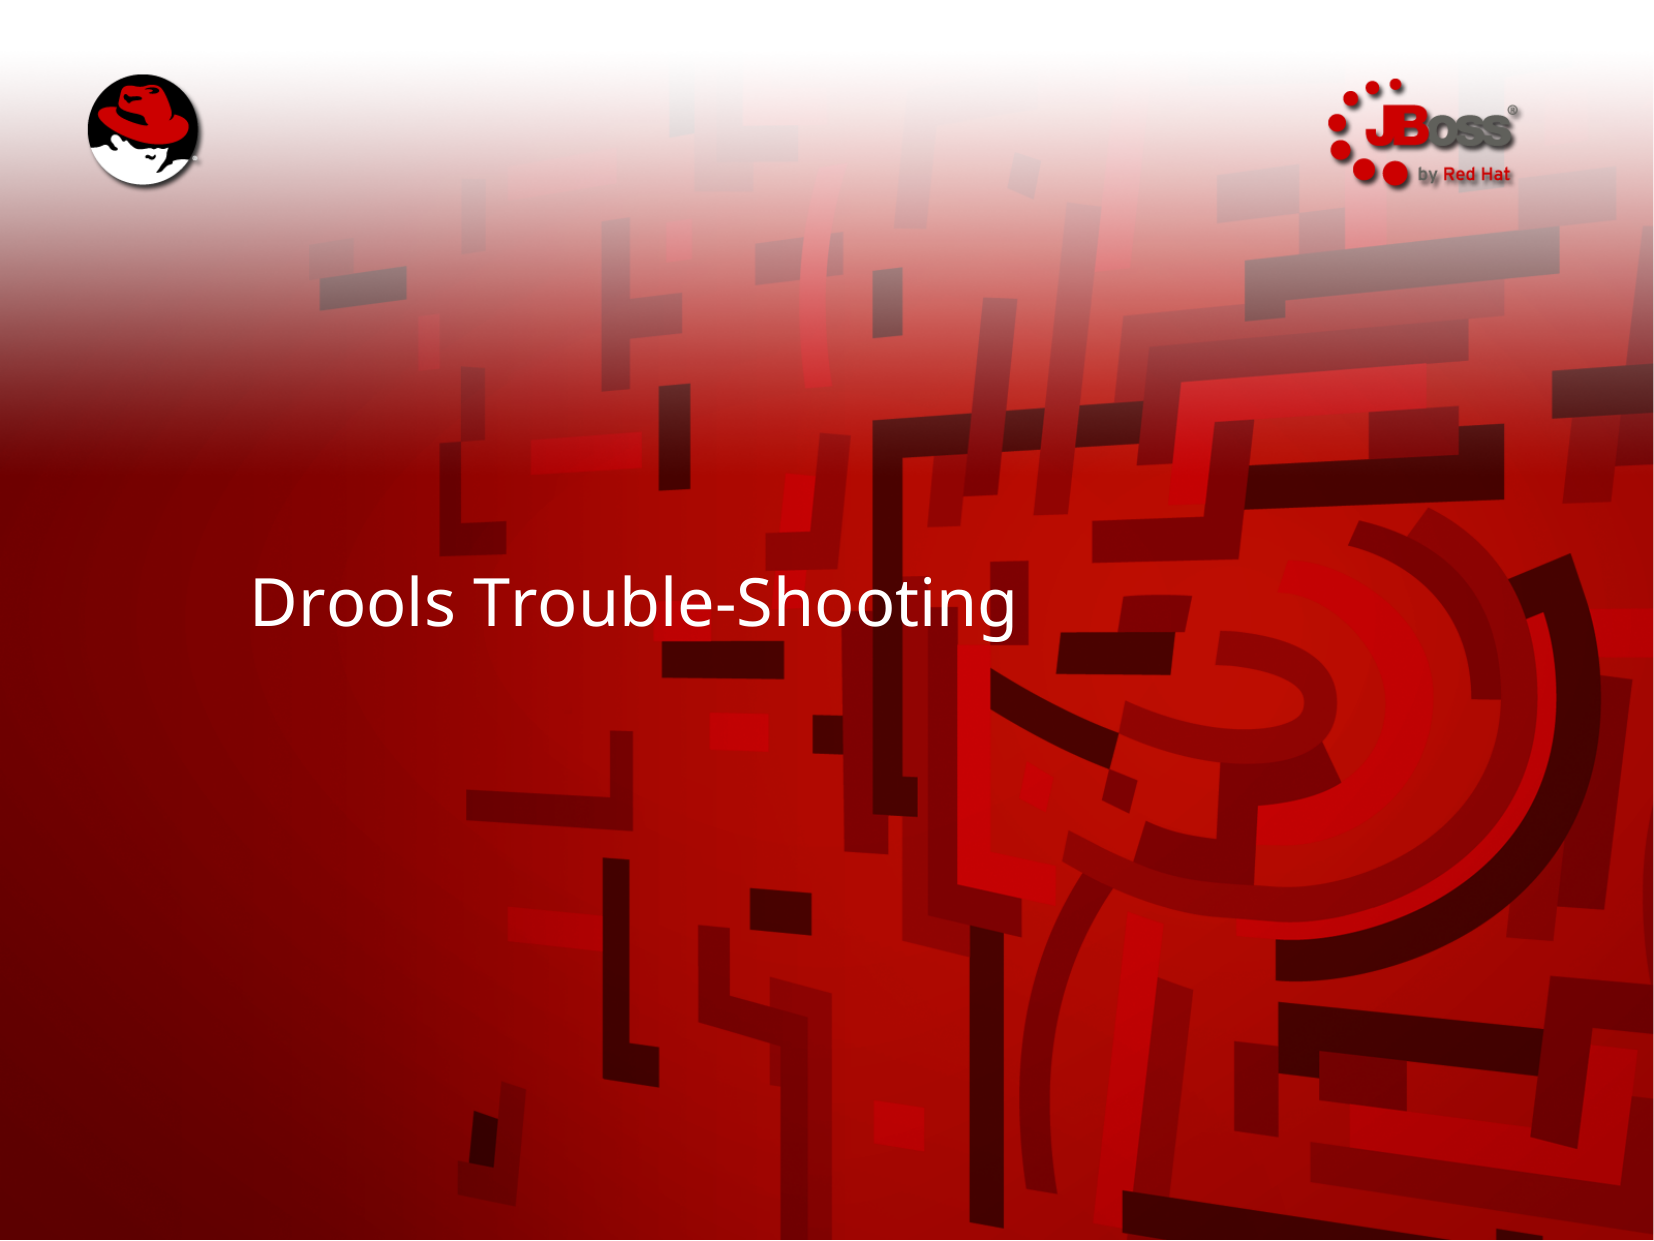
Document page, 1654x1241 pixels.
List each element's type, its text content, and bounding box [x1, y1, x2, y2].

text_box Drools Trouble-Shooting [225, 531, 1625, 677]
picture [0, 0, 1654, 1240]
